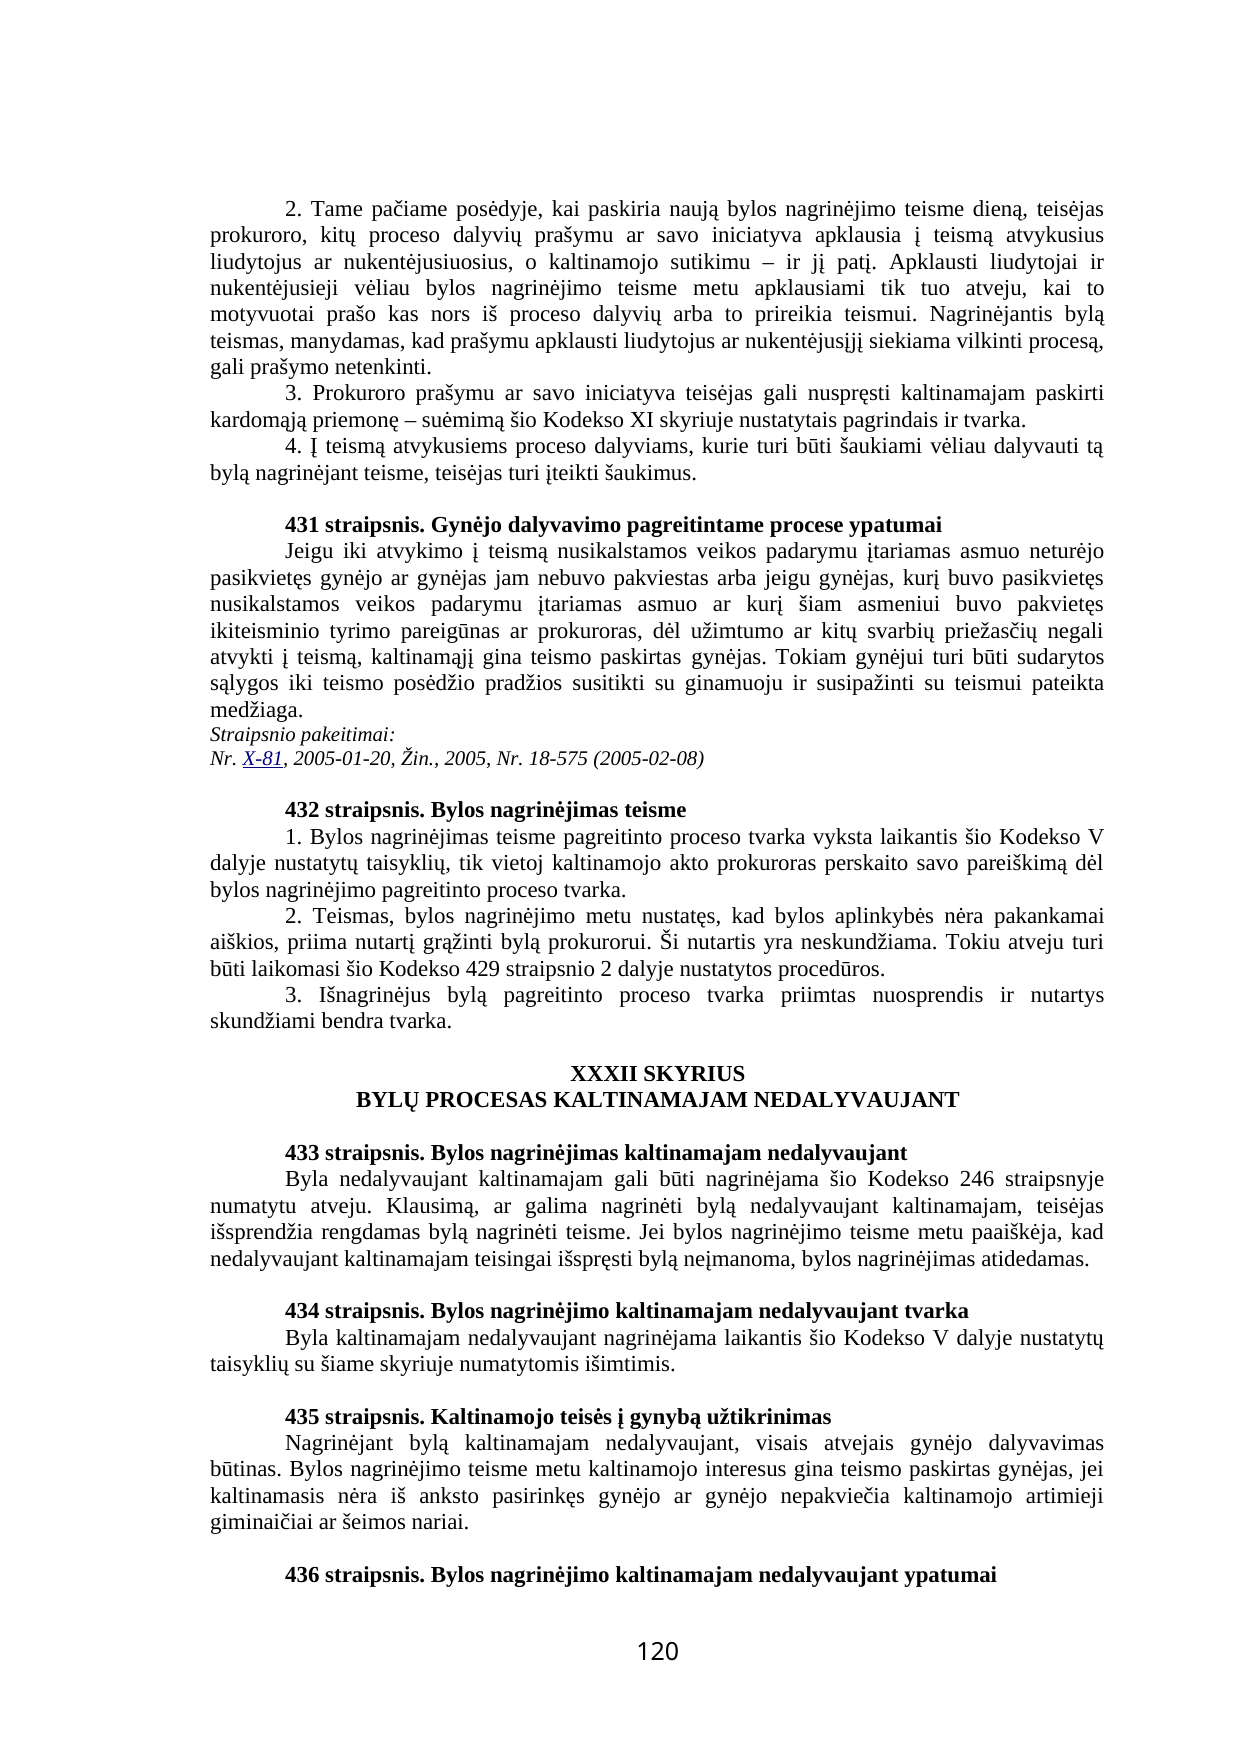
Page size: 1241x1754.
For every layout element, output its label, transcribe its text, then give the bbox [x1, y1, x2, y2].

text Bylų procesas kaltinamajam nedalyvaujant [210, 1086, 1106, 1113]
text 435 straipsnis. Kaltinamojo teisės į gynybą užtikrinimas [210, 1403, 1106, 1429]
subtitle XXXII skyrius [210, 1060, 1106, 1086]
text Nagrinėjant bylą kaltinamajam nedalyvaujant, visais atvejais gynėjo dalyvavimas būtinas. Bylos nagrinėjimo teisme metu kaltinamojo interesus gina teismo paskirtas gynėjas, jei kaltinamasis nėra iš anksto pasirinkęs gynėjo ar gynėjo nepakviečia kaltinamojo artimieji giminaičiai ar šeimos nariai. [210, 1429, 1106, 1534]
text 432 straipsnis. Bylos nagrinėjimas teisme [210, 797, 1106, 823]
text 2. Tame pačiame posėdyje, kai paskiria naują bylos nagrinėjimo teisme dieną, teisėjas prokuroro, kitų proceso dalyvių prašymu ar savo iniciatyva apklausia į teismą atvykusius liudytojus ar nukentėjusiuosius, o kaltinamojo sutikimu – ir jį patį. Apklausti liudytojai ir nukentėjusieji vėliau bylos nagrinėjimo teisme metu apklausiami tik tuo atveju, kai to motyvuotai prašo kas nors iš proceso dalyvių arba to prireikia teismui. Nagrinėjantis bylą teismas, manydamas, kad prašymu apklausti liudytojus ar nukentėjusįjį siekiama vilkinti procesą, gali prašymo netenkinti. [210, 195, 1106, 379]
text Byla kaltinamajam nedalyvaujant nagrinėjama laikantis šio Kodekso V dalyje nustatytų taisyklių su šiame skyriuje numatytomis išimtimis. [210, 1324, 1106, 1376]
text 2. Teismas, bylos nagrinėjimo metu nustatęs, kad bylos aplinkybės nėra pakankamai aiškios, priima nutartį grąžinti bylą prokurorui. Ši nutartis yra neskundžiama. Tokiu atveju turi būti laikomasi šio Kodekso 429 straipsnio 2 dalyje nustatytos procedūros. [210, 902, 1106, 981]
text 431 straipsnis. Gynėjo dalyvavimo pagreitintame procese ypatumai [210, 511, 1106, 538]
text Straipsnio pakeitimai: [210, 722, 1106, 746]
text 436 straipsnis. Bylos nagrinėjimo kaltinamajam nedalyvaujant ypatumai [210, 1561, 1106, 1587]
text Byla nedalyvaujant kaltinamajam gali būti nagrinėjama šio Kodekso 246 straipsnyje numatytu atveju. Klausimą, ar galima nagrinėti bylą nedalyvaujant kaltinamajam, teisėjas išsprendžia rengdamas bylą nagrinėti teisme. Jei bylos nagrinėjimo teisme metu paaiškėja, kad nedalyvaujant kaltinamajam teisingai išspręsti bylą neįmanoma, bylos nagrinėjimas atidedamas. [210, 1166, 1106, 1271]
text Jeigu iki atvykimo į teismą nusikalstamos veikos padarymu įtariamas asmuo neturėjo pasikvietęs gynėjo ar gynėjas jam nebuvo pakviestas arba jeigu gynėjas, kurį buvo pasikvietęs nusikalstamos veikos padarymu įtariamas asmuo ar kurį šiam asmeniui buvo pakvietęs ikiteisminio tyrimo pareigūnas ar prokuroras, dėl užimtumo ar kitų svarbių priežasčių negali atvykti į teismą, kaltinamąjį gina teismo paskirtas gynėjas. Tokiam gynėjui turi būti sudarytos sąlygos iki teismo posėdžio pradžios susitikti su ginamuoju ir susipažinti su teismui pateikta medžiaga. [210, 538, 1106, 722]
text 1. Bylos nagrinėjimas teisme pagreitinto proceso tvarka vyksta laikantis šio Kodekso V dalyje nustatytų taisyklių, tik vietoj kaltinamojo akto prokuroras perskaito savo pareiškimą dėl bylos nagrinėjimo pagreitinto proceso tvarka. [210, 823, 1106, 902]
text 3. Išnagrinėjus bylą pagreitinto proceso tvarka priimtas nuosprendis ir nutartys skundžiami bendra tvarka. [210, 981, 1106, 1034]
text Nr. X-81, 2005-01-20, Žin., 2005, Nr. 18-575 (2005-02-08) [210, 746, 1106, 770]
text 3. Prokuroro prašymu ar savo iniciatyva teisėjas gali nuspręsti kaltinamajam paskirti kardomąją priemonę – suėmimą šio Kodekso XI skyriuje nustatytais pagrindais ir tvarka. [210, 379, 1106, 432]
text 434 straipsnis. Bylos nagrinėjimo kaltinamajam nedalyvaujant tvarka [210, 1297, 1106, 1324]
text 433 straipsnis. Bylos nagrinėjimas kaltinamajam nedalyvaujant [210, 1139, 1106, 1166]
text 4. Į teismą atvykusiems proceso dalyviams, kurie turi būti šaukiami vėliau dalyvauti tą bylą nagrinėjant teisme, teisėjas turi įteikti šaukimus. [210, 432, 1106, 485]
